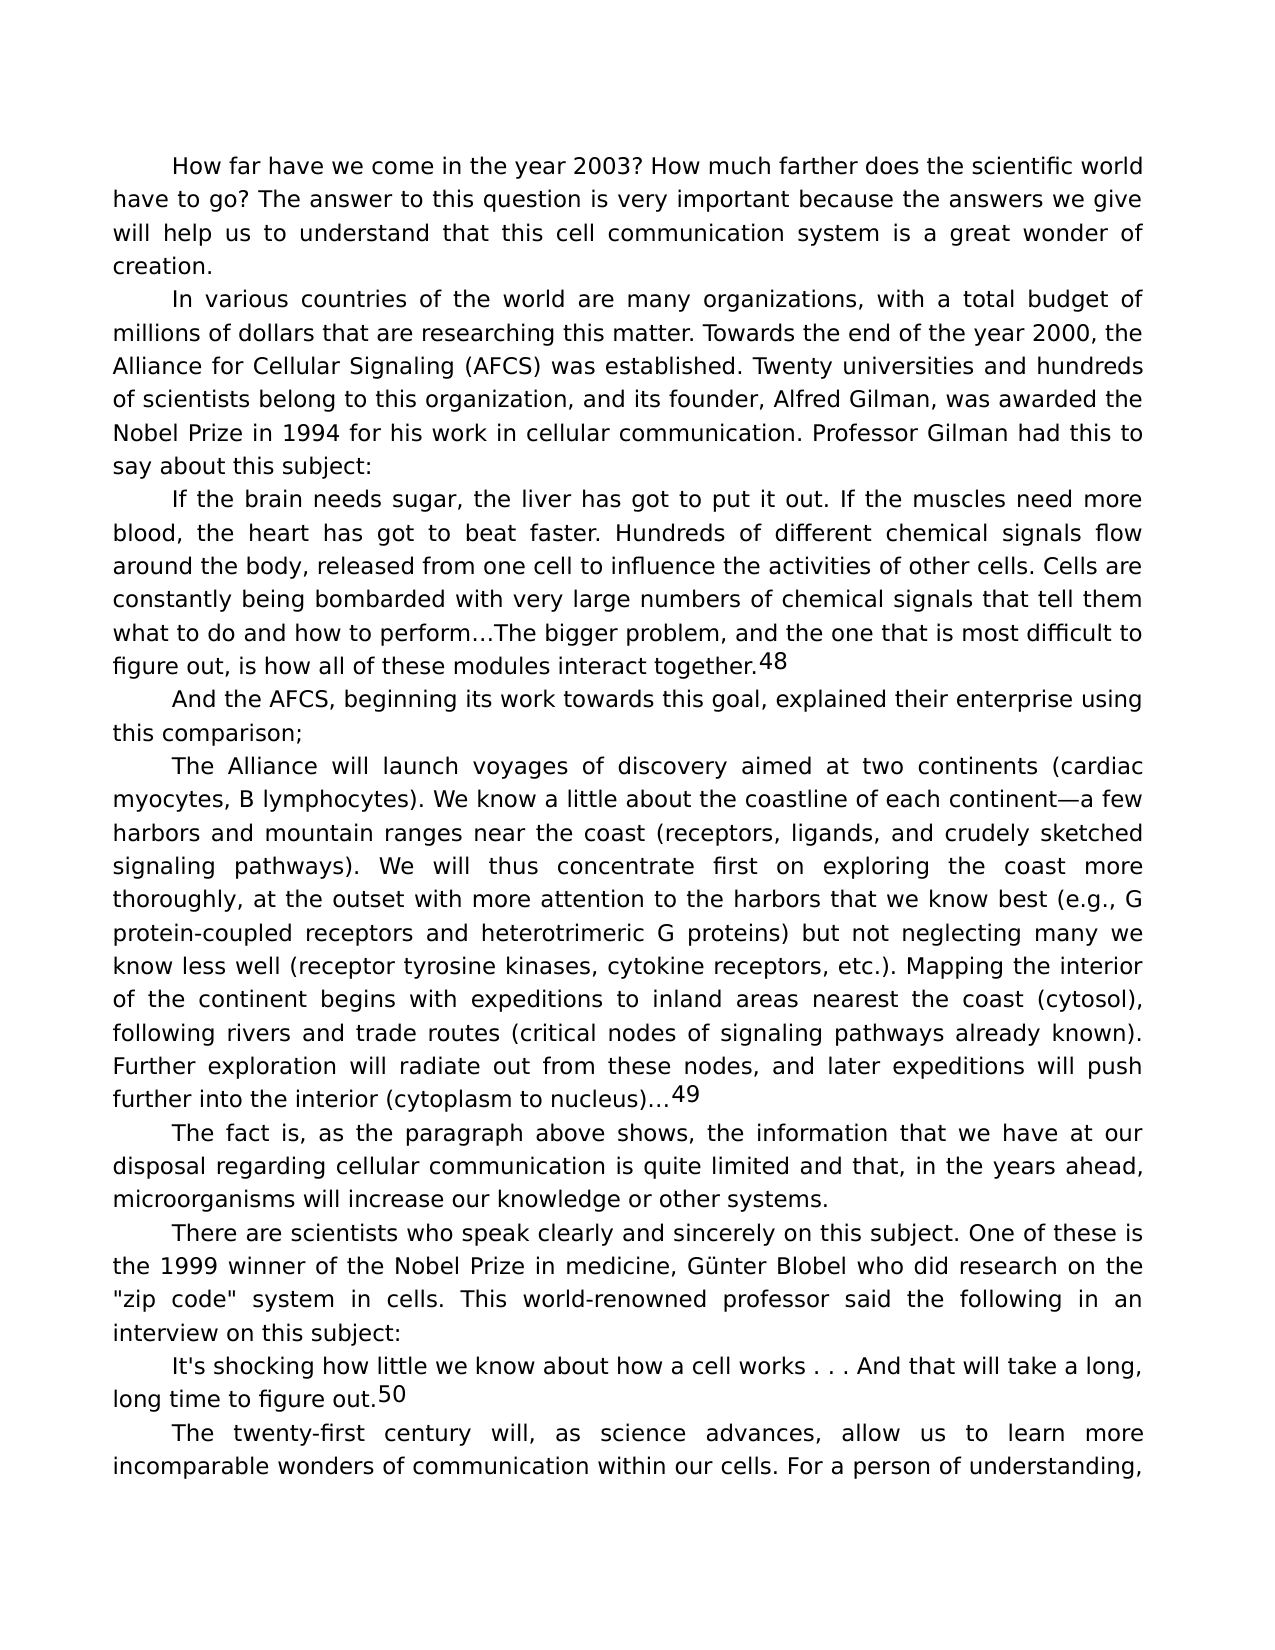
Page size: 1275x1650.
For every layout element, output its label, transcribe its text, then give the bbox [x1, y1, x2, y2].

text And the AFCS, beginning its work towards this goal, explained their enterprise using this comparison; [112, 681, 1145, 748]
text The Alliance will launch voyages of discovery aimed at two continents (cardiac myocytes, B lymphocytes). We know a little about the coastline of each continent—a few harbors and mountain ranges near the coast (receptors, ligands, and crudely sketched signaling pathways). We will thus concentrate first on exploring the coast more thoroughly, at the outset with more attention to the harbors that we know best (e.g., G protein-coupled receptors and heterotrimeric G proteins) but not neglecting many we know less well (receptor tyrosine kinases, cytokine receptors, etc.). Mapping the interior of the continent begins with expeditions to inland areas nearest the coast (cytosol), following rivers and trade routes (critical nodes of signaling pathways already known). Further exploration will radiate out from these nodes, and later expeditions will push further into the interior (cytoplasm to nucleus)…49 [112, 748, 1145, 1114]
text How far have we come in the year 2003? How much farther does the scientific world have to go? The answer to this question is very important because the answers we give will help us to understand that this cell communication system is a great wonder of creation. [112, 148, 1145, 281]
text The twenty-first century will, as science advances, allow us to learn more incomparable wonders of communication within our cells. For a person of understanding, [112, 1414, 1145, 1481]
text The fact is, as the paragraph above shows, the information that we have at our disposal regarding cellular communication is quite limited and that, in the years ahead, microorganisms will increase our knowledge or other systems. [112, 1114, 1145, 1214]
text There are scientists who speak clearly and sincerely on this subject. One of these is the 1999 winner of the Nobel Prize in medicine, Günter Blobel who did research on the "zip code" system in cells. This world-renowned professor said the following in an interview on this subject: [112, 1214, 1145, 1348]
text It's shocking how little we know about how a cell works . . . And that will take a long, long time to figure out.50 [112, 1348, 1145, 1414]
text If the brain needs sugar, the liver has got to put it out. If the muscles need more blood, the heart has got to beat faster. Hundreds of different chemical signals flow around the body, released from one cell to influence the activities of other cells. Cells are constantly being bombarded with very large numbers of chemical signals that tell them what to do and how to perform…The bigger problem, and the one that is most difficult to figure out, is how all of these modules interact together.48 [112, 481, 1145, 681]
text In various countries of the world are many organizations, with a total budget of millions of dollars that are researching this matter. Towards the end of the year 2000, the Alliance for Cellular Signaling (AFCS) was established. Twenty universities and hundreds of scientists belong to this organization, and its founder, Alfred Gilman, was awarded the Nobel Prize in 1994 for his work in cellular communication. Professor Gilman had this to say about this subject: [112, 281, 1145, 481]
